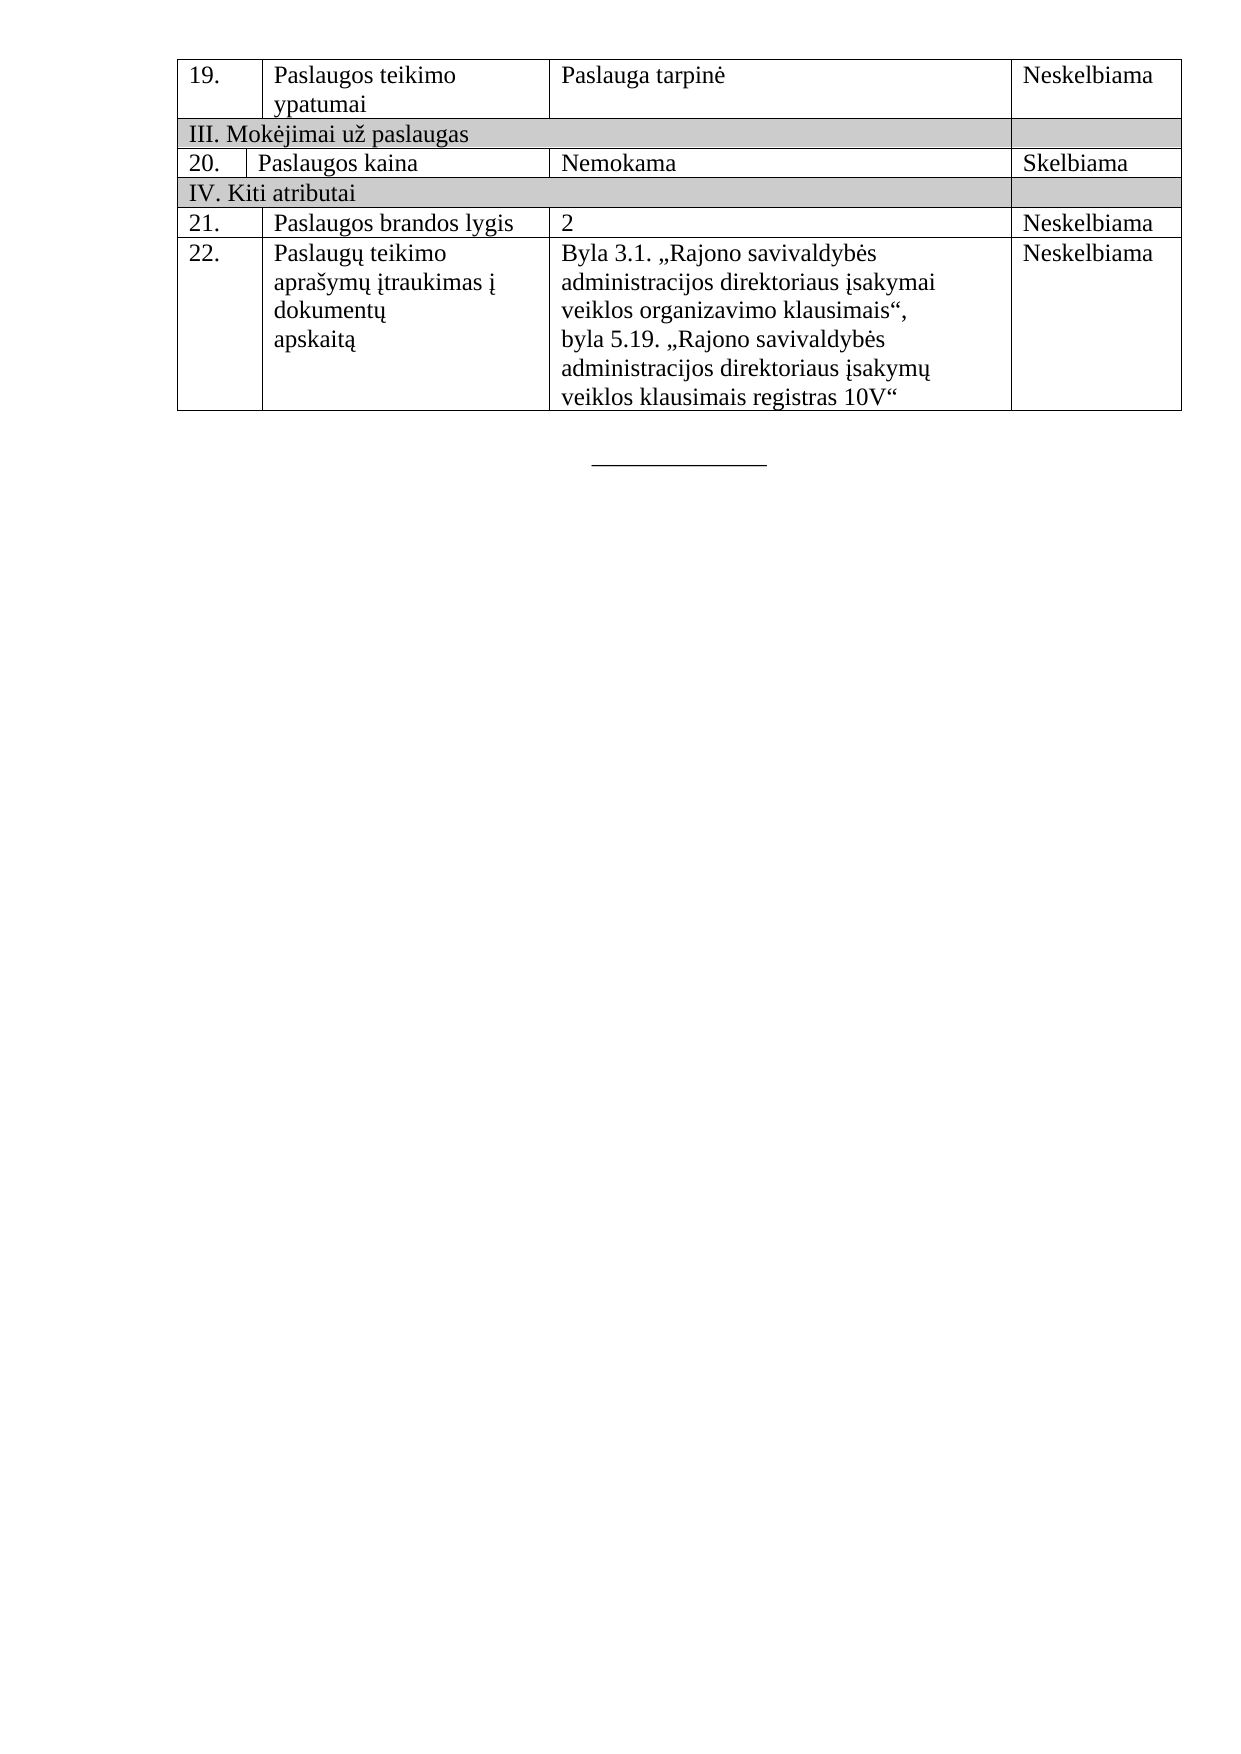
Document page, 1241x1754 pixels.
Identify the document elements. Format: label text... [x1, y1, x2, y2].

text ______________ [177, 440, 1181, 469]
table_cell IV. Kiti atributai [178, 178, 1011, 207]
table_cell Nemokama [550, 149, 1011, 177]
table_cell [1012, 178, 1181, 207]
table_cell Paslaugų teikimo aprašymų įtraukimas į dokumentų apskaitą [263, 238, 549, 410]
table_cell Paslaugos brandos lygis [263, 208, 549, 237]
table_cell Neskelbiama [1012, 208, 1181, 237]
table_cell Paslaugos teikimo ypatumai [263, 60, 549, 118]
table_cell III. Mokėjimai už paslaugas [178, 119, 1011, 147]
table_cell 21. [178, 208, 262, 237]
table_cell Paslaugos kaina [247, 149, 549, 177]
table_cell Neskelbiama [1012, 238, 1181, 410]
table_cell [1012, 119, 1181, 147]
table_cell 20. [178, 149, 246, 177]
table_cell Neskelbiama [1012, 60, 1181, 118]
table_cell 2 [550, 208, 1011, 237]
table_cell 22. [178, 238, 262, 410]
table_cell 19. [178, 60, 262, 118]
table_cell Skelbiama [1012, 149, 1181, 177]
table_cell Byla 3.1. „Rajono savivaldybės administracijos direktoriaus įsakymai veiklos organizavimo klausimais“, byla 5.19. „Rajono savivaldybės administracijos direktoriaus įsakymų veiklos klausimais registras 10V“ [550, 238, 1011, 410]
table_cell Paslauga tarpinė [550, 60, 1011, 118]
